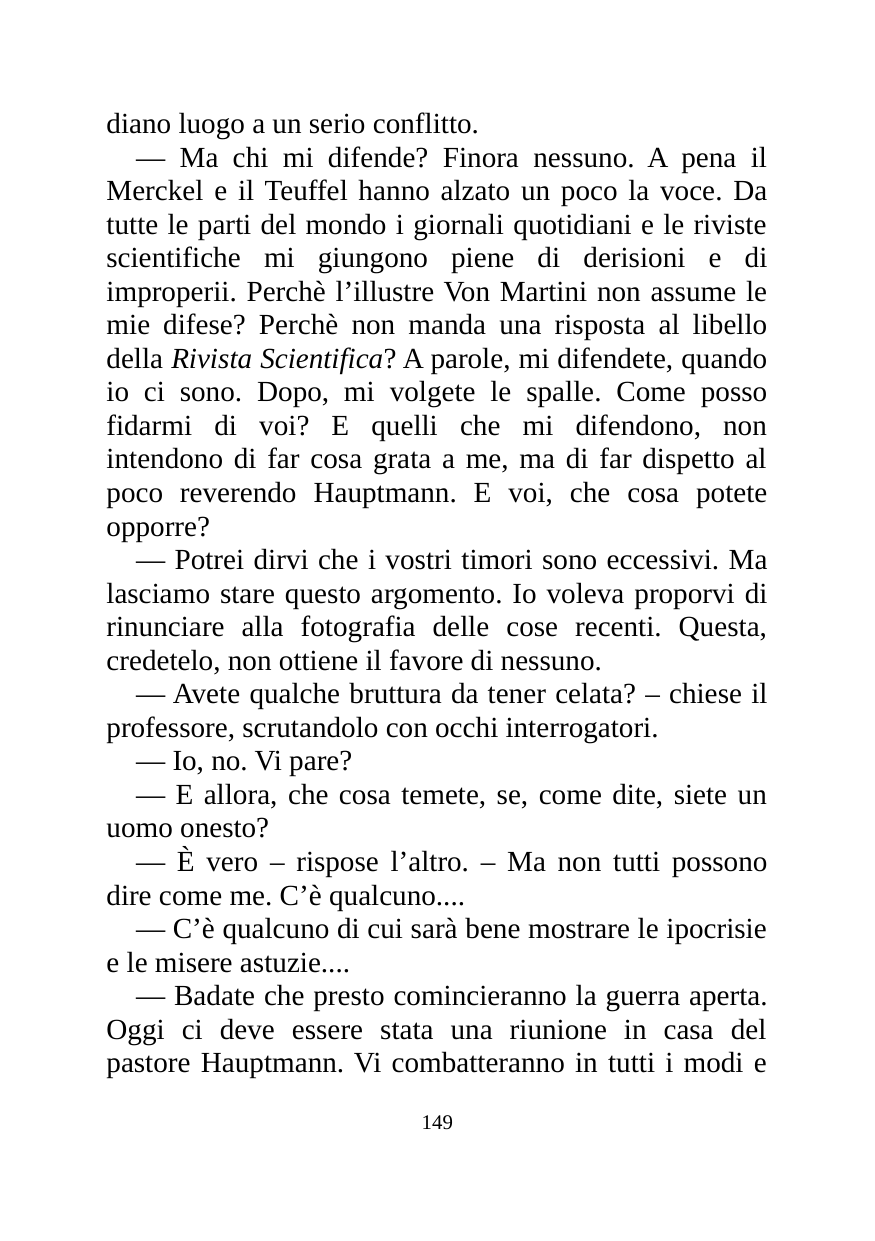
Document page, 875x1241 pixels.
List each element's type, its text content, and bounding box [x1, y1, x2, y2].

text — Io, no. Vi pare? [106, 743, 768, 777]
text diano luogo a un serio conflitto. [106, 106, 768, 140]
text — Ma chi mi difende? Finora nessuno. A pena il Merckel e il Teuffel hanno alzato un poco la voce. Da tutte le parti del mondo i giornali quotidiani e le riviste scientifiche mi giungono piene di derisioni e di improperii. Perchè l’illustre Von Martini non assume le mie difese? Perchè non manda una risposta al libello della Rivista Scientifica? A parole, mi difendete, quando io ci sono. Dopo, mi volgete le spalle. Come posso fidarmi di voi? E quelli che mi difendono, non intendono di far cosa grata a me, ma di far dispetto al poco reverendo Hauptmann. E voi, che cosa potete opporre? [106, 140, 768, 542]
text — E allora, che cosa temete, se, come dite, siete un uomo onesto? [106, 777, 768, 844]
text — C’è qualcuno di cui sarà bene mostrare le ipocrisie e le misere astuzie.... [106, 911, 768, 978]
text — È vero – rispose l’altro. – Ma non tutti possono dire come me. C’è qualcuno.... [106, 844, 768, 911]
text — Avete qualche bruttura da tener celata? – chiese il professore, scrutandolo con occhi interrogatori. [106, 676, 768, 743]
text — Potrei dirvi che i vostri timori sono eccessivi. Ma lasciamo stare questo argomento. Io voleva proporvi di rinunciare alla fotografia delle cose recenti. Questa, credetelo, non ottiene il favore di nessuno. [106, 542, 768, 676]
text — Badate che presto comincieranno la guerra aperta. Oggi ci deve essere stata una riunione in casa del pastore Hauptmann. Vi combatteranno in tutti i modi e [106, 978, 768, 1079]
